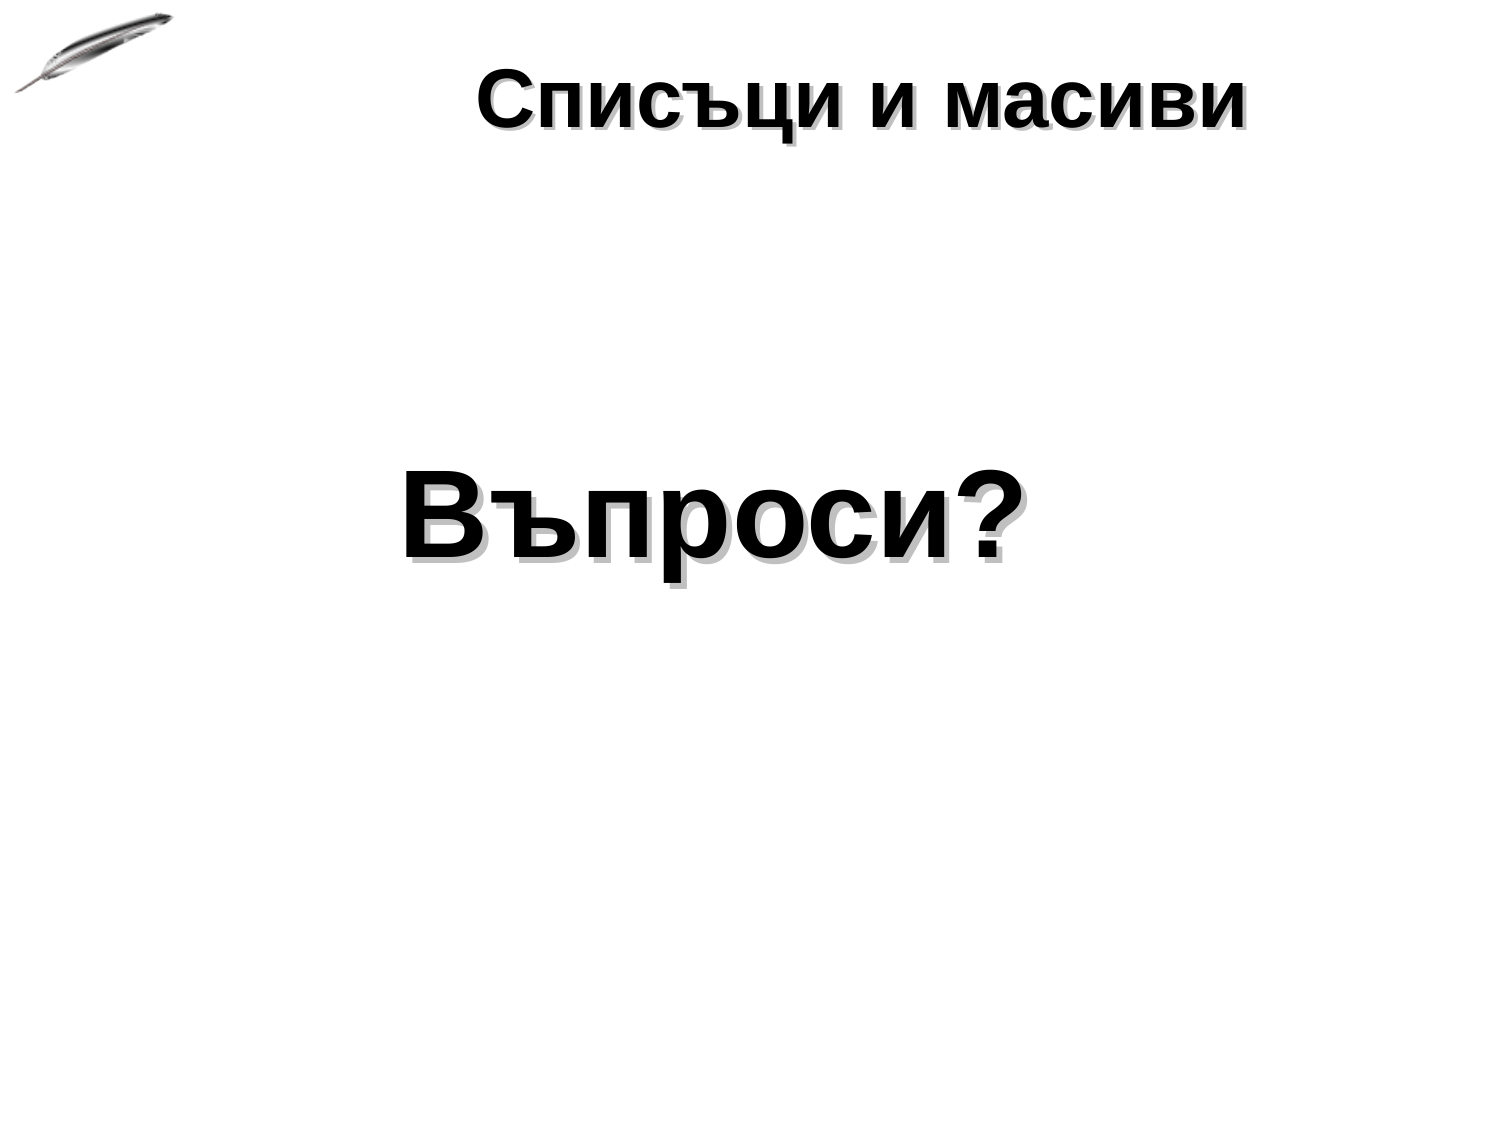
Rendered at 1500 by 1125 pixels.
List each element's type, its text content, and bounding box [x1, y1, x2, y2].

list Въпроси? [383, 444, 1140, 646]
title Списъци и масиви [460, 0, 1500, 207]
picture [11, 11, 179, 95]
